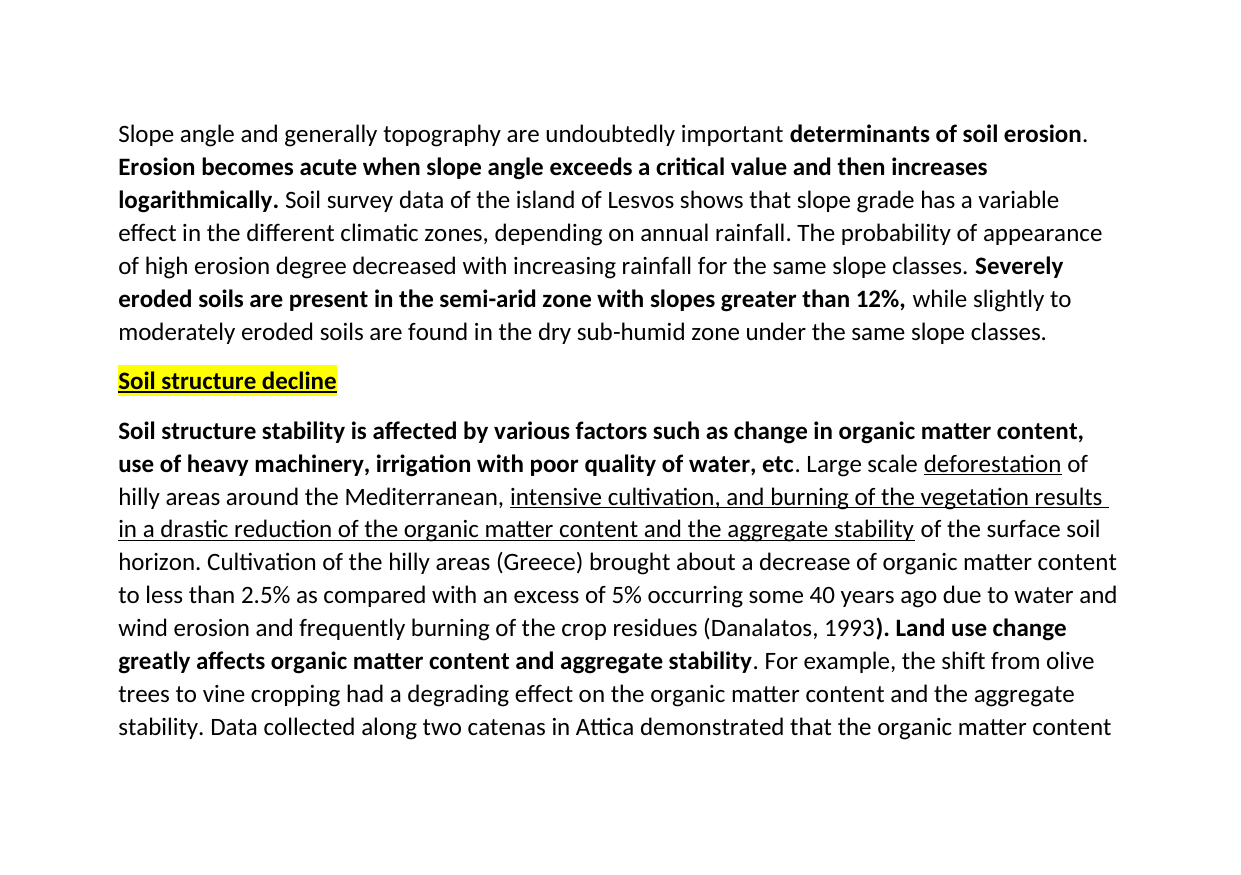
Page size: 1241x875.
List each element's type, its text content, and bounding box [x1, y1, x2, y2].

text Soil structure decline [118, 365, 1122, 396]
text Slope angle and generally topography are undoubtedly important determinants of soil erosion. Erosion becomes acute when slope angle exceeds a critical value and then increases logarithmically. Soil survey data of the island of Lesvos shows that slope grade has a variable effect in the different climatic zones, depending on annual rainfall. The probability of appearance of high erosion degree decreased with increasing rainfall for the same slope classes. Severely eroded soils are present in the semi-arid zone with slopes greater than 12%, while slightly to moderately eroded soils are found in the dry sub-humid zone under the same slope classes. [118, 118, 1122, 346]
text Soil structure stability is affected by various factors such as change in organic matter content, use of heavy machinery, irrigation with poor quality of water, etc. Large scale deforestation of hilly areas around the Mediterranean, intensive cultivation, and burning of the vegetation results in a drastic reduction of the organic matter content and the aggregate stability of the surface soil horizon. Cultivation of the hilly areas (Greece) brought about a decrease of organic matter content to less than 2.5% as compared with an excess of 5% occurring some 40 years ago due to water and wind erosion and frequently burning of the crop residues (Danalatos, 1993). Land use change greatly affects organic matter content and aggregate stability. For example, the shift from olive trees to vine cropping had a degrading effect on the organic matter content and the aggregate stability. Data collected along two catenas in Attica demonstrated that the organic matter content [118, 415, 1122, 742]
